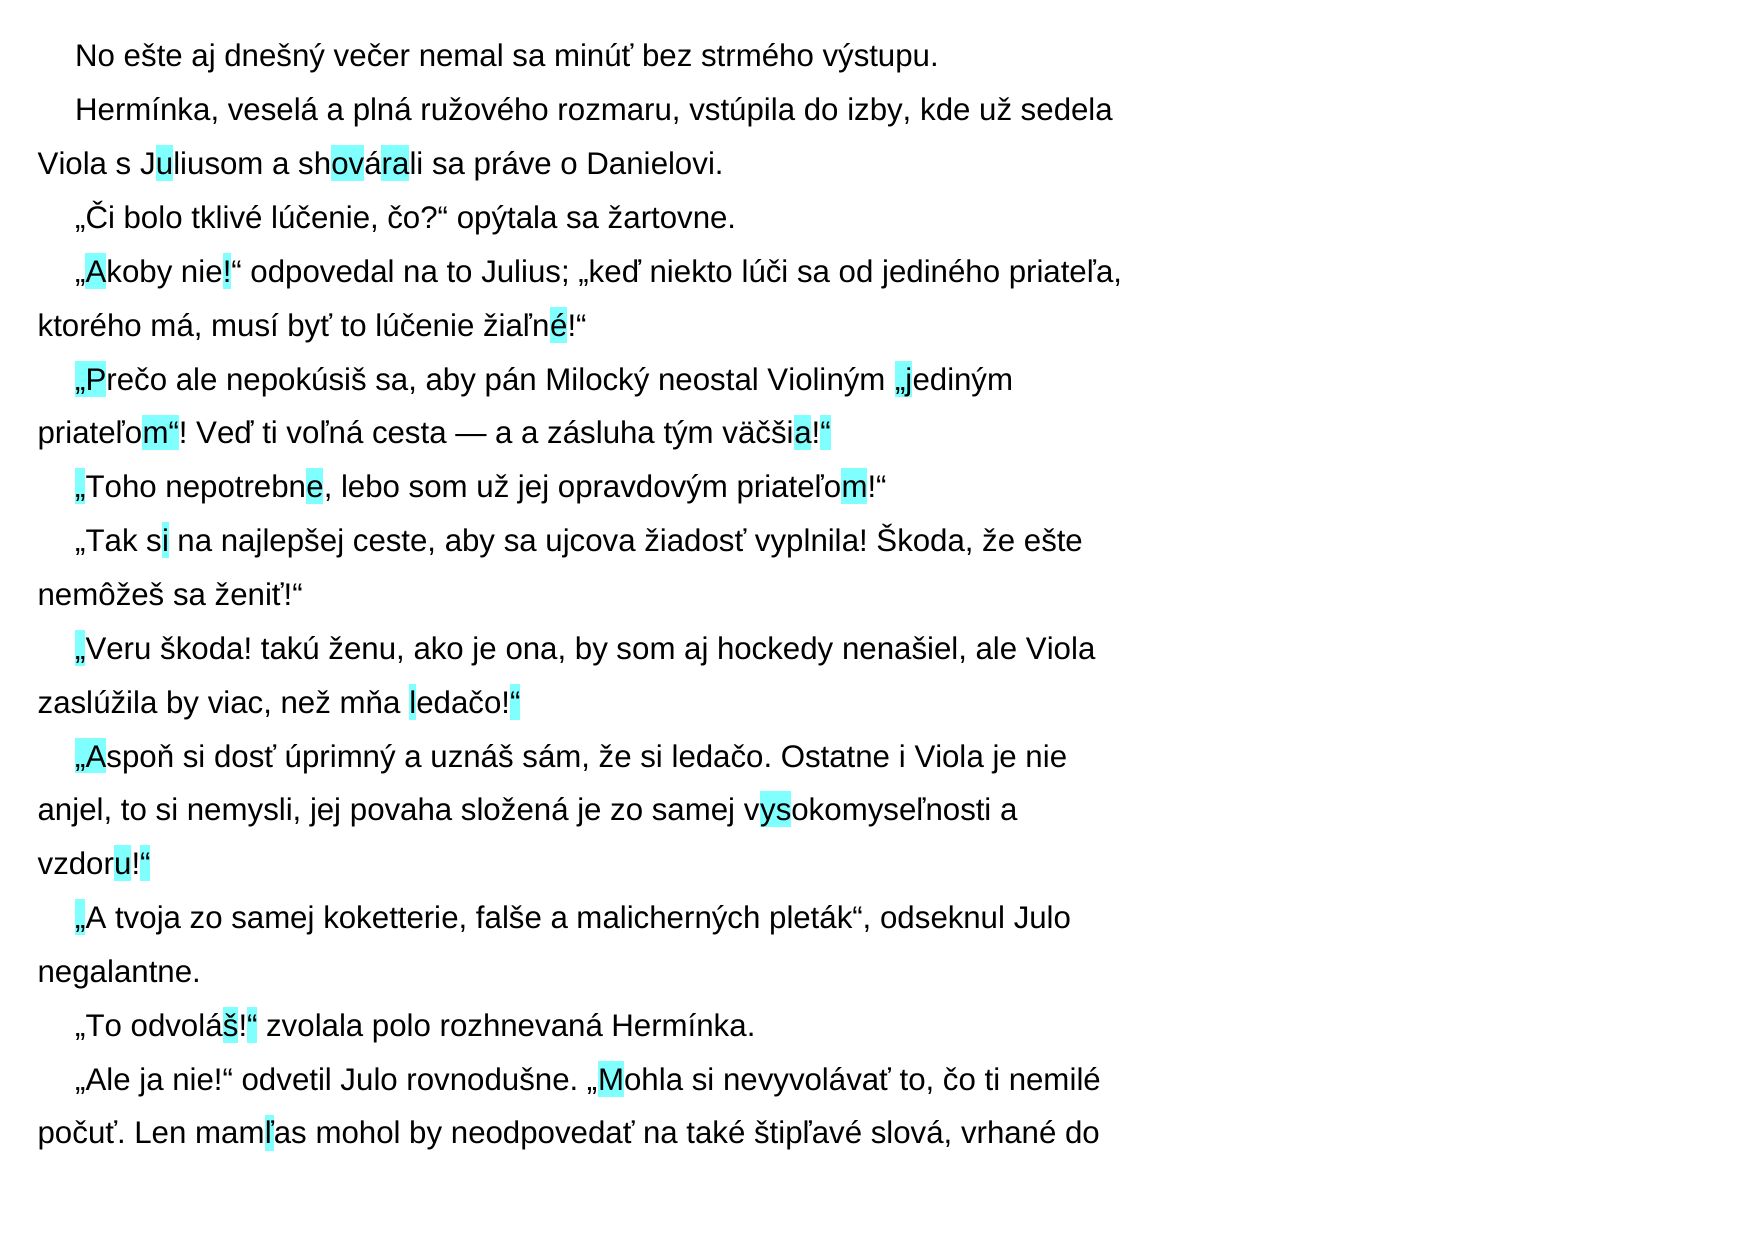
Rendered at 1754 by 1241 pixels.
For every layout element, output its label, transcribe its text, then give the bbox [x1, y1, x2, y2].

text No ešte aj dnešný večer nemal sa minúť bez strmého výstupu. [37, 37, 1130, 73]
text „Veru škoda! takú ženu, ako je ona, by som aj hockedy nenašiel, ale Viola zaslúžila by viac, než mňa ledačo!“ [37, 630, 1130, 720]
text Hermínka, veselá a plná ružového rozmaru, vstúpila do izby, kde už sedela Viola s Juliusom a shovárali sa práve o Danielovi. [37, 91, 1130, 181]
text „A tvoja zo samej koketterie, falše a malicherných pleták“, odseknul Julo negalantne. [37, 899, 1130, 989]
text „Ale ja nie!“ odvetil Julo rovnodušne. „Mohla si nevyvolávať to, čo ti nemilé počuť. Len mamľas mohol by neodpovedať na také štipľavé slová, vrhané do [37, 1061, 1130, 1151]
text „To odvoláš!“ zvolala polo rozhnevaná Hermínka. [37, 1007, 1130, 1043]
text „Toho nepotrebne, lebo som už jej opravdovým priateľom!“ [37, 468, 1130, 504]
text „Či bolo tklivé lúčenie, čo?“ opýtala sa žartovne. [37, 199, 1130, 235]
text „Akoby nie!“ odpovedal na to Julius; „keď niekto lúči sa od jediného priateľa, ktorého má, musí byť to lúčenie žiaľné!“ [37, 253, 1130, 343]
text „Aspoň si dosť úprimný a uznáš sám, že si ledačo. Ostatne i Viola je nie anjel, to si nemysli, jej povaha složená je zo samej vysokomyseľnosti a vzdoru!“ [37, 738, 1130, 881]
text „Tak si na najlepšej ceste, aby sa ujcova žiadosť vyplnila! Škoda, že ešte nemôžeš sa ženiť!“ [37, 522, 1130, 612]
text „Prečo ale nepokúsiš sa, aby pán Milocký neostal Violiným „jediným priateľom“! Veď ti voľná cesta — a a zásluha tým väčšia!“ [37, 361, 1130, 450]
